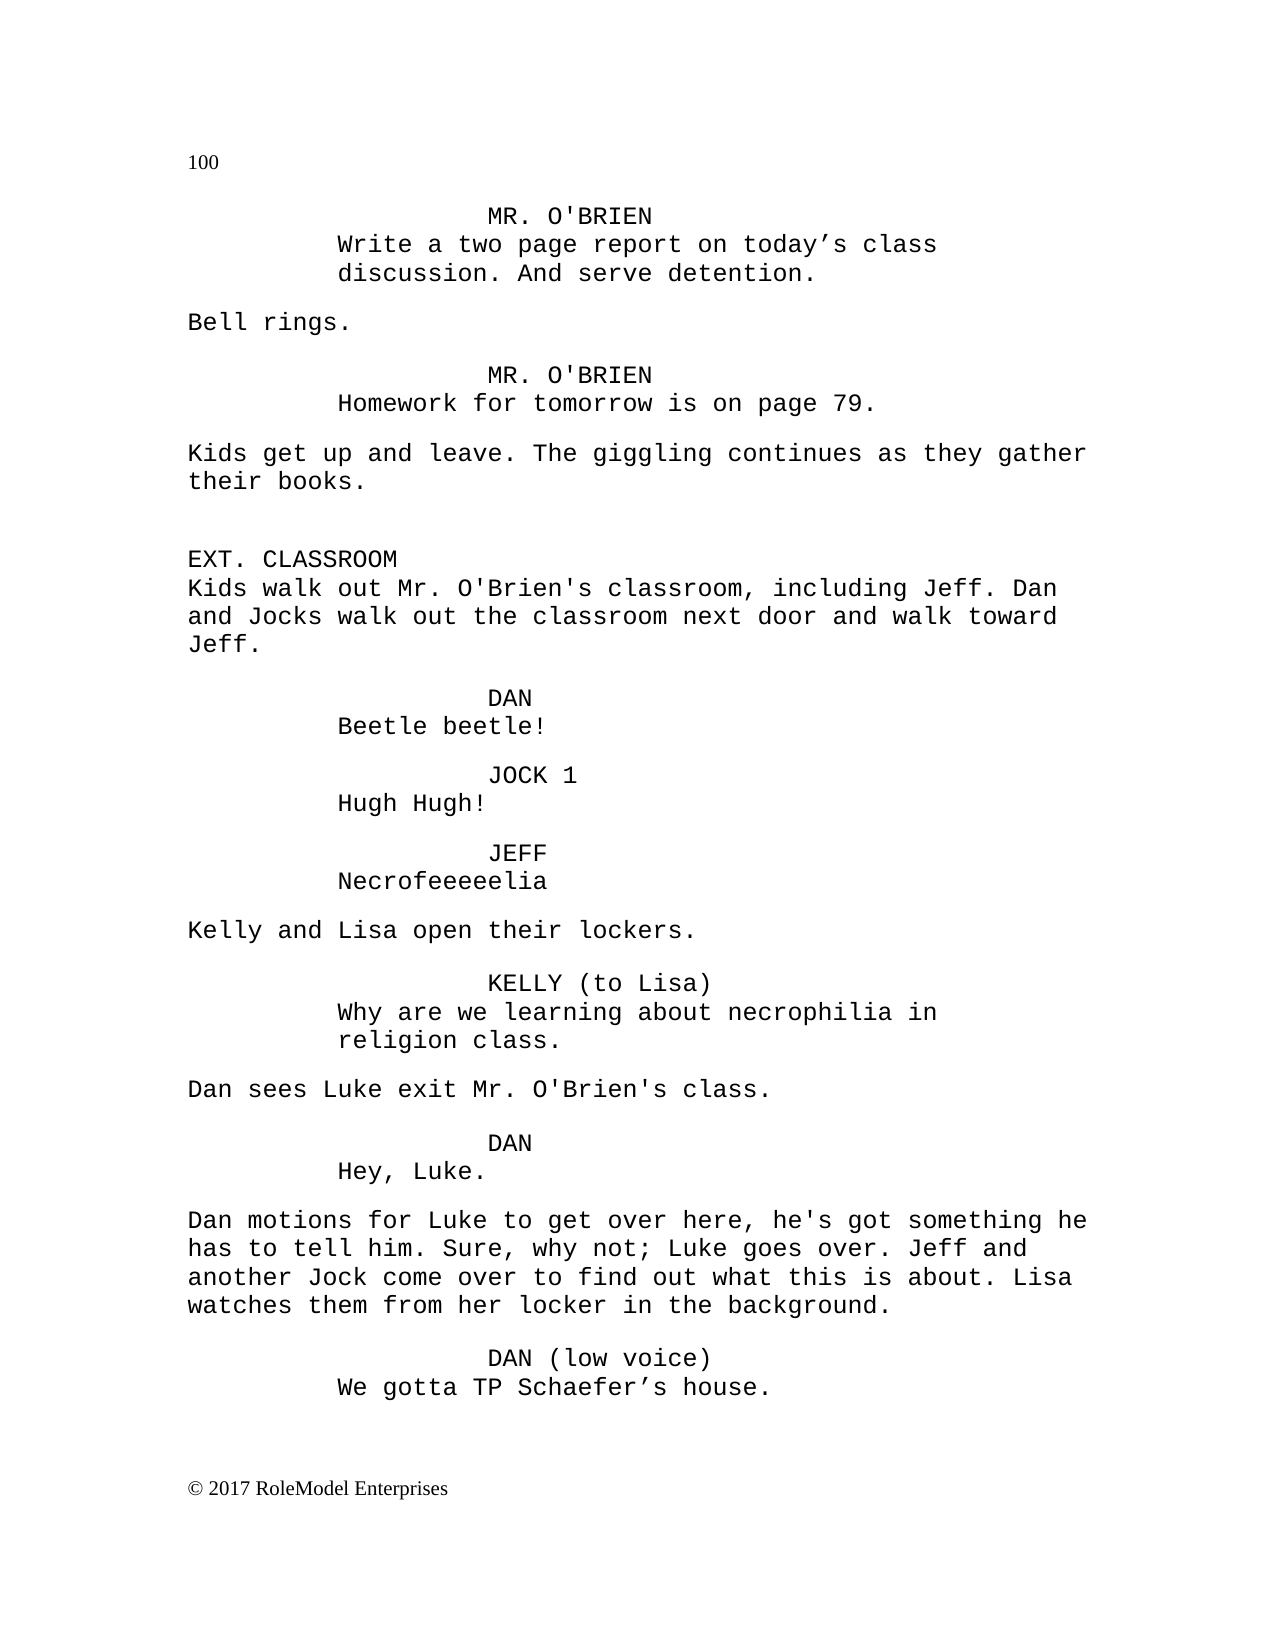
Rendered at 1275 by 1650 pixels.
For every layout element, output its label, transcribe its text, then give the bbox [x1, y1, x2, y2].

text JOCK 1 [187, 763, 1087, 791]
text DAN [187, 1130, 1087, 1158]
text Necrofeeeeelia [337, 868, 937, 897]
text Homework for tomorrow is on page 79. [337, 391, 937, 419]
subtitle EXT. CLASSROOM [187, 547, 1087, 575]
text MR. O'BRIEN [187, 363, 1087, 391]
text Dan sees Luke exit Mr. O'Brien's class. [187, 1077, 1087, 1105]
text Why are we learning about necrophilia in religion class. [337, 999, 937, 1056]
text MR. O'BRIEN [187, 203, 1087, 232]
text Write a two page report on today’s class discussion. And serve detention. [337, 232, 937, 288]
text Dan motions for Luke to get over here, he's got something he has to tell him. Sure, why not; Luke goes over. Jeff and another Jock come over to find out what this is about. Lisa watches them from her locker in the background. [187, 1208, 1087, 1321]
text Beetle beetle! [337, 713, 937, 742]
text Kids walk out Mr. O'Brien's classroom, including Jeff. Dan and Jocks walk out the classroom next door and walk toward Jeff. [187, 575, 1087, 660]
text DAN [187, 685, 1087, 713]
text JEFF [187, 840, 1087, 868]
text Hugh Hugh! [337, 791, 937, 819]
text Kelly and Lisa open their lockers. [187, 918, 1087, 946]
text DAN (low voice) [187, 1346, 1087, 1374]
text KELLY (to Lisa) [187, 971, 1087, 999]
text Bell rings. [187, 309, 1087, 338]
text Kids get up and leave. The giggling continues as they gather their books. [187, 440, 1087, 497]
text We gotta TP Schaefer’s house. [337, 1374, 937, 1403]
text Hey, Luke. [337, 1158, 937, 1187]
